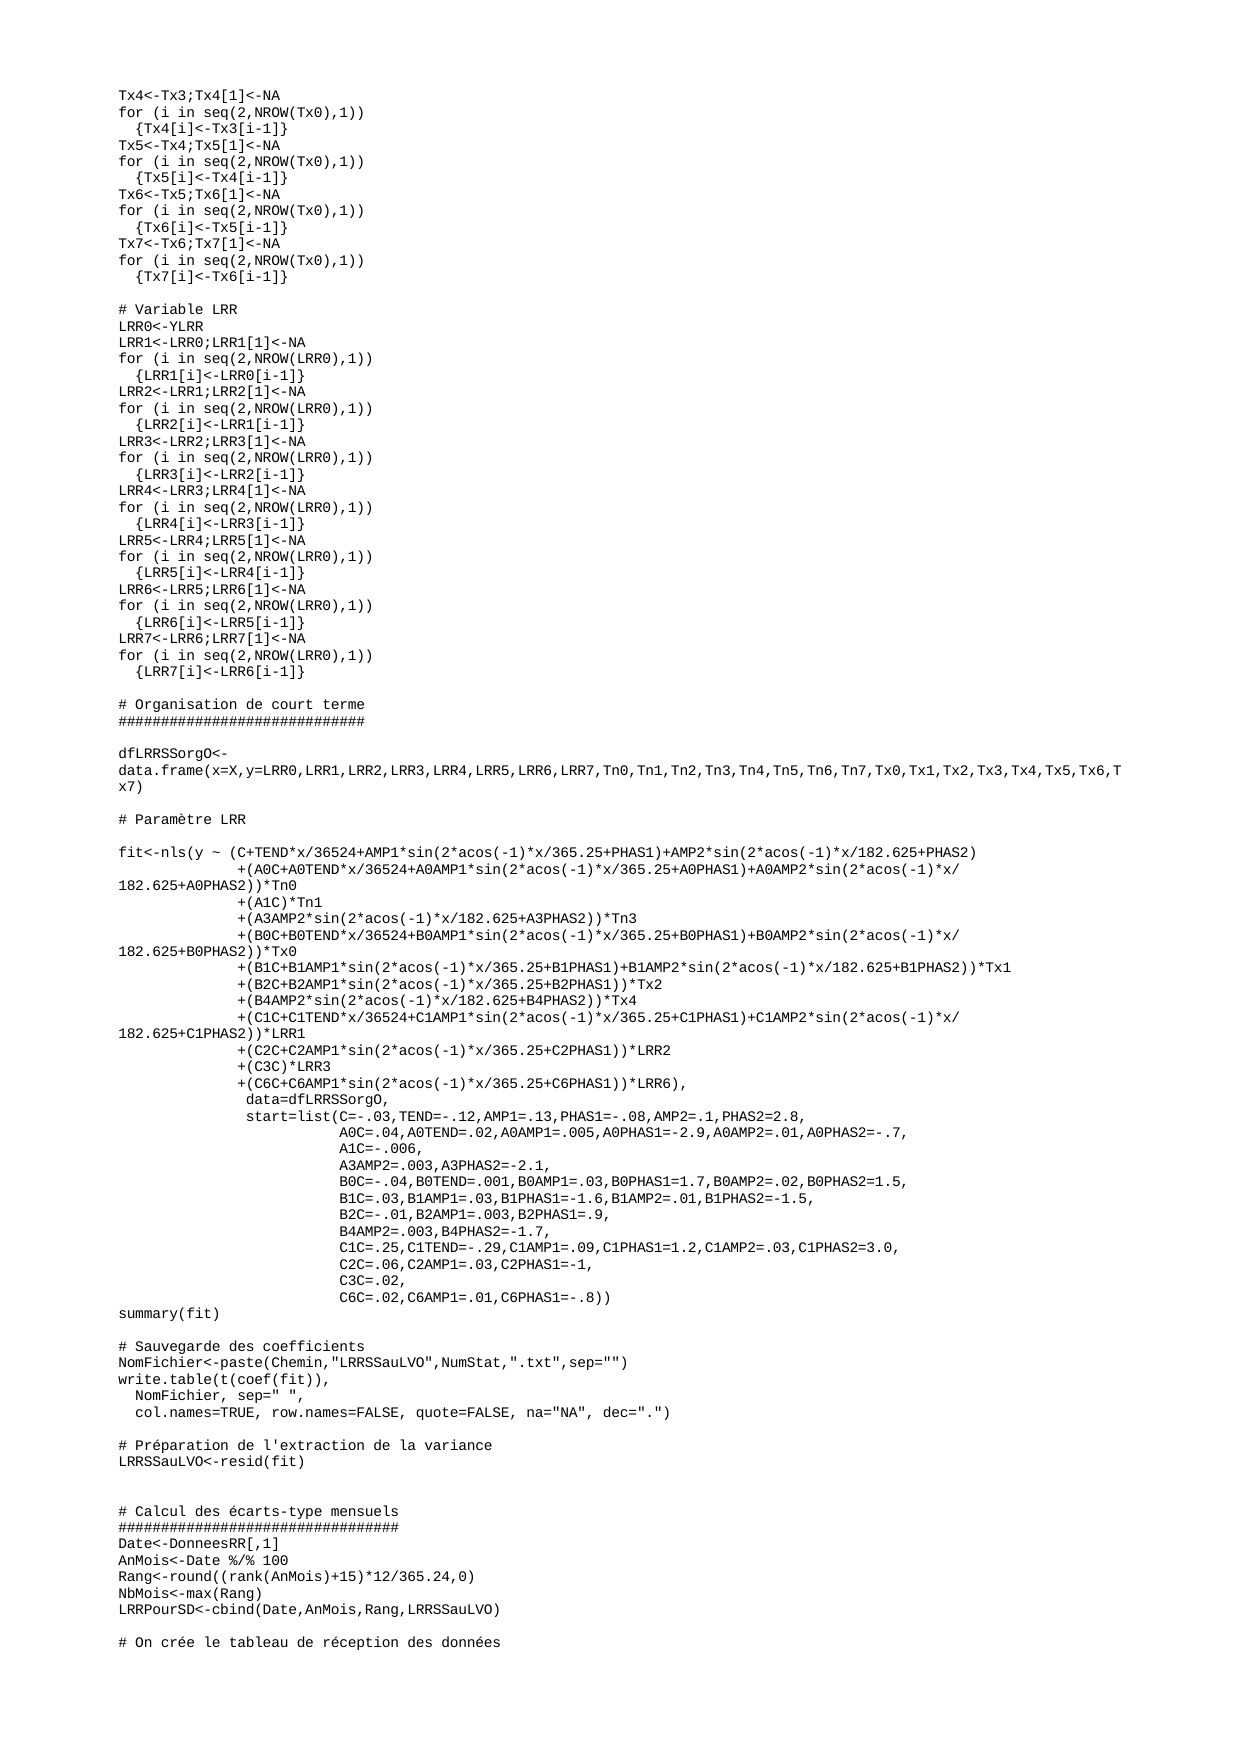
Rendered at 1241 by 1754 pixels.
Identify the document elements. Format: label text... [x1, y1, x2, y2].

text A0C=.04,A0TEND=.02,A0AMP1=.005,A0PHAS1=-2.9,A0AMP2=.01,A0PHAS2=-.7, [118, 1125, 1122, 1142]
text summary(fit) [118, 1306, 1122, 1323]
text LRR6<-LRR5;LRR6[1]<-NA [118, 582, 1122, 599]
text {LRR6[i]<-LRR5[i-1]} [118, 615, 1122, 632]
text data=dfLRRSSorgO, [118, 1092, 1122, 1109]
text {LRR7[i]<-LRR6[i-1]} [118, 664, 1122, 681]
text +(B4AMP2*sin(2*acos(-1)*x/182.625+B4PHAS2))*Tx4 [118, 994, 1122, 1010]
text B2C=-.01,B2AMP1=.003,B2PHAS1=.9, [118, 1208, 1122, 1224]
text B4AMP2=.003,B4PHAS2=-1.7, [118, 1224, 1122, 1241]
text {Tx6[i]<-Tx5[i-1]} [118, 220, 1122, 237]
text # Paramètre LRR [118, 813, 1122, 829]
text write.table(t(coef(fit)), [118, 1372, 1122, 1389]
text C6C=.02,C6AMP1=.01,C6PHAS1=-.8)) [118, 1290, 1122, 1306]
text LRR4<-LRR3;LRR4[1]<-NA [118, 483, 1122, 500]
text col.names=TRUE, row.names=FALSE, quote=FALSE, na="NA", dec=".") [118, 1405, 1122, 1422]
text +(C2C+C2AMP1*sin(2*acos(-1)*x/365.25+C2PHAS1))*LRR2 [118, 1043, 1122, 1059]
text LRR0<-YLRR [118, 319, 1122, 335]
text Tx5<-Tx4;Tx5[1]<-NA [118, 138, 1122, 154]
text {Tx5[i]<-Tx4[i-1]} [118, 171, 1122, 187]
text for (i in seq(2,NROW(LRR0),1)) [118, 549, 1122, 566]
text AnMois<-Date %/% 100 [118, 1553, 1122, 1570]
text start=list(C=-.03,TEND=-.12,AMP1=.13,PHAS1=-.08,AMP2=.1,PHAS2=2.8, [118, 1109, 1122, 1125]
text # Sauvegarde des coefficients [118, 1339, 1122, 1356]
text +(B0C+B0TEND*x/36524+B0AMP1*sin(2*acos(-1)*x/365.25+B0PHAS1)+B0AMP2*sin(2*acos(-1)*x/182.625+B0PHAS2))*Tx0 [118, 928, 1122, 961]
text +(A1C)*Tn1 [118, 895, 1122, 911]
text C3C=.02, [118, 1273, 1122, 1290]
text for (i in seq(2,NROW(LRR0),1)) [118, 648, 1122, 664]
text for (i in seq(2,NROW(LRR0),1)) [118, 352, 1122, 368]
text {LRR1[i]<-LRR0[i-1]} [118, 368, 1122, 385]
text for (i in seq(2,NROW(LRR0),1)) [118, 500, 1122, 516]
text for (i in seq(2,NROW(LRR0),1)) [118, 599, 1122, 615]
text {Tx4[i]<-Tx3[i-1]} [118, 121, 1122, 138]
text {LRR4[i]<-LRR3[i-1]} [118, 516, 1122, 533]
text # Organisation de court terme [118, 697, 1122, 714]
text {LRR3[i]<-LRR2[i-1]} [118, 467, 1122, 483]
text +(B1C+B1AMP1*sin(2*acos(-1)*x/365.25+B1PHAS1)+B1AMP2*sin(2*acos(-1)*x/182.625+B1PHAS2))*Tx1 [118, 961, 1122, 977]
text C2C=.06,C2AMP1=.03,C2PHAS1=-1, [118, 1257, 1122, 1273]
text LRR2<-LRR1;LRR2[1]<-NA [118, 385, 1122, 401]
text dfLRRSSorgO<-data.frame(x=X,y=LRR0,LRR1,LRR2,LRR3,LRR4,LRR5,LRR6,LRR7,Tn0,Tn1,Tn2,Tn3,Tn4,Tn5,Tn6,Tn7,Tx0,Tx1,Tx2,Tx3,Tx4,Tx5,Tx6,Tx7) [118, 747, 1122, 796]
text +(C3C)*LRR3 [118, 1059, 1122, 1076]
text for (i in seq(2,NROW(Tx0),1)) [118, 154, 1122, 171]
text for (i in seq(2,NROW(LRR0),1)) [118, 451, 1122, 467]
text NomFichier<-paste(Chemin,"LRRSSauLVO",NumStat,".txt",sep="") [118, 1356, 1122, 1372]
text for (i in seq(2,NROW(LRR0),1)) [118, 401, 1122, 418]
text +(C6C+C6AMP1*sin(2*acos(-1)*x/365.25+C6PHAS1))*LRR6), [118, 1076, 1122, 1092]
text # Variable LRR [118, 302, 1122, 319]
text Tx4<-Tx3;Tx4[1]<-NA [118, 88, 1122, 105]
text A1C=-.006, [118, 1142, 1122, 1158]
text C1C=.25,C1TEND=-.29,C1AMP1=.09,C1PHAS1=1.2,C1AMP2=.03,C1PHAS2=3.0, [118, 1241, 1122, 1257]
text NbMois<-max(Rang) [118, 1586, 1122, 1603]
text ############################# [118, 714, 1122, 730]
text {Tx7[i]<-Tx6[i-1]} [118, 269, 1122, 286]
text Rang<-round((rank(AnMois)+15)*12/365.24,0) [118, 1570, 1122, 1586]
text {LRR2[i]<-LRR1[i-1]} [118, 418, 1122, 434]
text {LRR5[i]<-LRR4[i-1]} [118, 566, 1122, 582]
text B0C=-.04,B0TEND=.001,B0AMP1=.03,B0PHAS1=1.7,B0AMP2=.02,B0PHAS2=1.5, [118, 1175, 1122, 1191]
text for (i in seq(2,NROW(Tx0),1)) [118, 204, 1122, 220]
text A3AMP2=.003,A3PHAS2=-2.1, [118, 1158, 1122, 1175]
text LRR1<-LRR0;LRR1[1]<-NA [118, 335, 1122, 352]
text +(C1C+C1TEND*x/36524+C1AMP1*sin(2*acos(-1)*x/365.25+C1PHAS1)+C1AMP2*sin(2*acos(-1)*x/182.625+C1PHAS2))*LRR1 [118, 1010, 1122, 1043]
text NomFichier, sep=" ", [118, 1389, 1122, 1405]
text Tx6<-Tx5;Tx6[1]<-NA [118, 187, 1122, 204]
text Date<-DonneesRR[,1] [118, 1537, 1122, 1553]
text Tx7<-Tx6;Tx7[1]<-NA [118, 237, 1122, 253]
text LRR5<-LRR4;LRR5[1]<-NA [118, 533, 1122, 549]
text fit<-nls(y ~ (C+TEND*x/36524+AMP1*sin(2*acos(-1)*x/365.25+PHAS1)+AMP2*sin(2*acos(-1)*x/182.625+PHAS2) [118, 846, 1122, 862]
text LRRSSauLVO<-resid(fit) [118, 1454, 1122, 1471]
text # Calcul des écarts-type mensuels [118, 1504, 1122, 1520]
text # On crée le tableau de réception des données [118, 1636, 1122, 1652]
text B1C=.03,B1AMP1=.03,B1PHAS1=-1.6,B1AMP2=.01,B1PHAS2=-1.5, [118, 1191, 1122, 1208]
text +(B2C+B2AMP1*sin(2*acos(-1)*x/365.25+B2PHAS1))*Tx2 [118, 977, 1122, 994]
text LRRPourSD<-cbind(Date,AnMois,Rang,LRRSSauLVO) [118, 1603, 1122, 1619]
text # Préparation de l'extraction de la variance [118, 1438, 1122, 1454]
text +(A0C+A0TEND*x/36524+A0AMP1*sin(2*acos(-1)*x/365.25+A0PHAS1)+A0AMP2*sin(2*acos(-1)*x/182.625+A0PHAS2))*Tn0 [118, 862, 1122, 895]
text LRR7<-LRR6;LRR7[1]<-NA [118, 632, 1122, 648]
text for (i in seq(2,NROW(Tx0),1)) [118, 105, 1122, 121]
text LRR3<-LRR2;LRR3[1]<-NA [118, 434, 1122, 451]
text for (i in seq(2,NROW(Tx0),1)) [118, 253, 1122, 269]
text ################################# [118, 1520, 1122, 1537]
text +(A3AMP2*sin(2*acos(-1)*x/182.625+A3PHAS2))*Tn3 [118, 911, 1122, 928]
